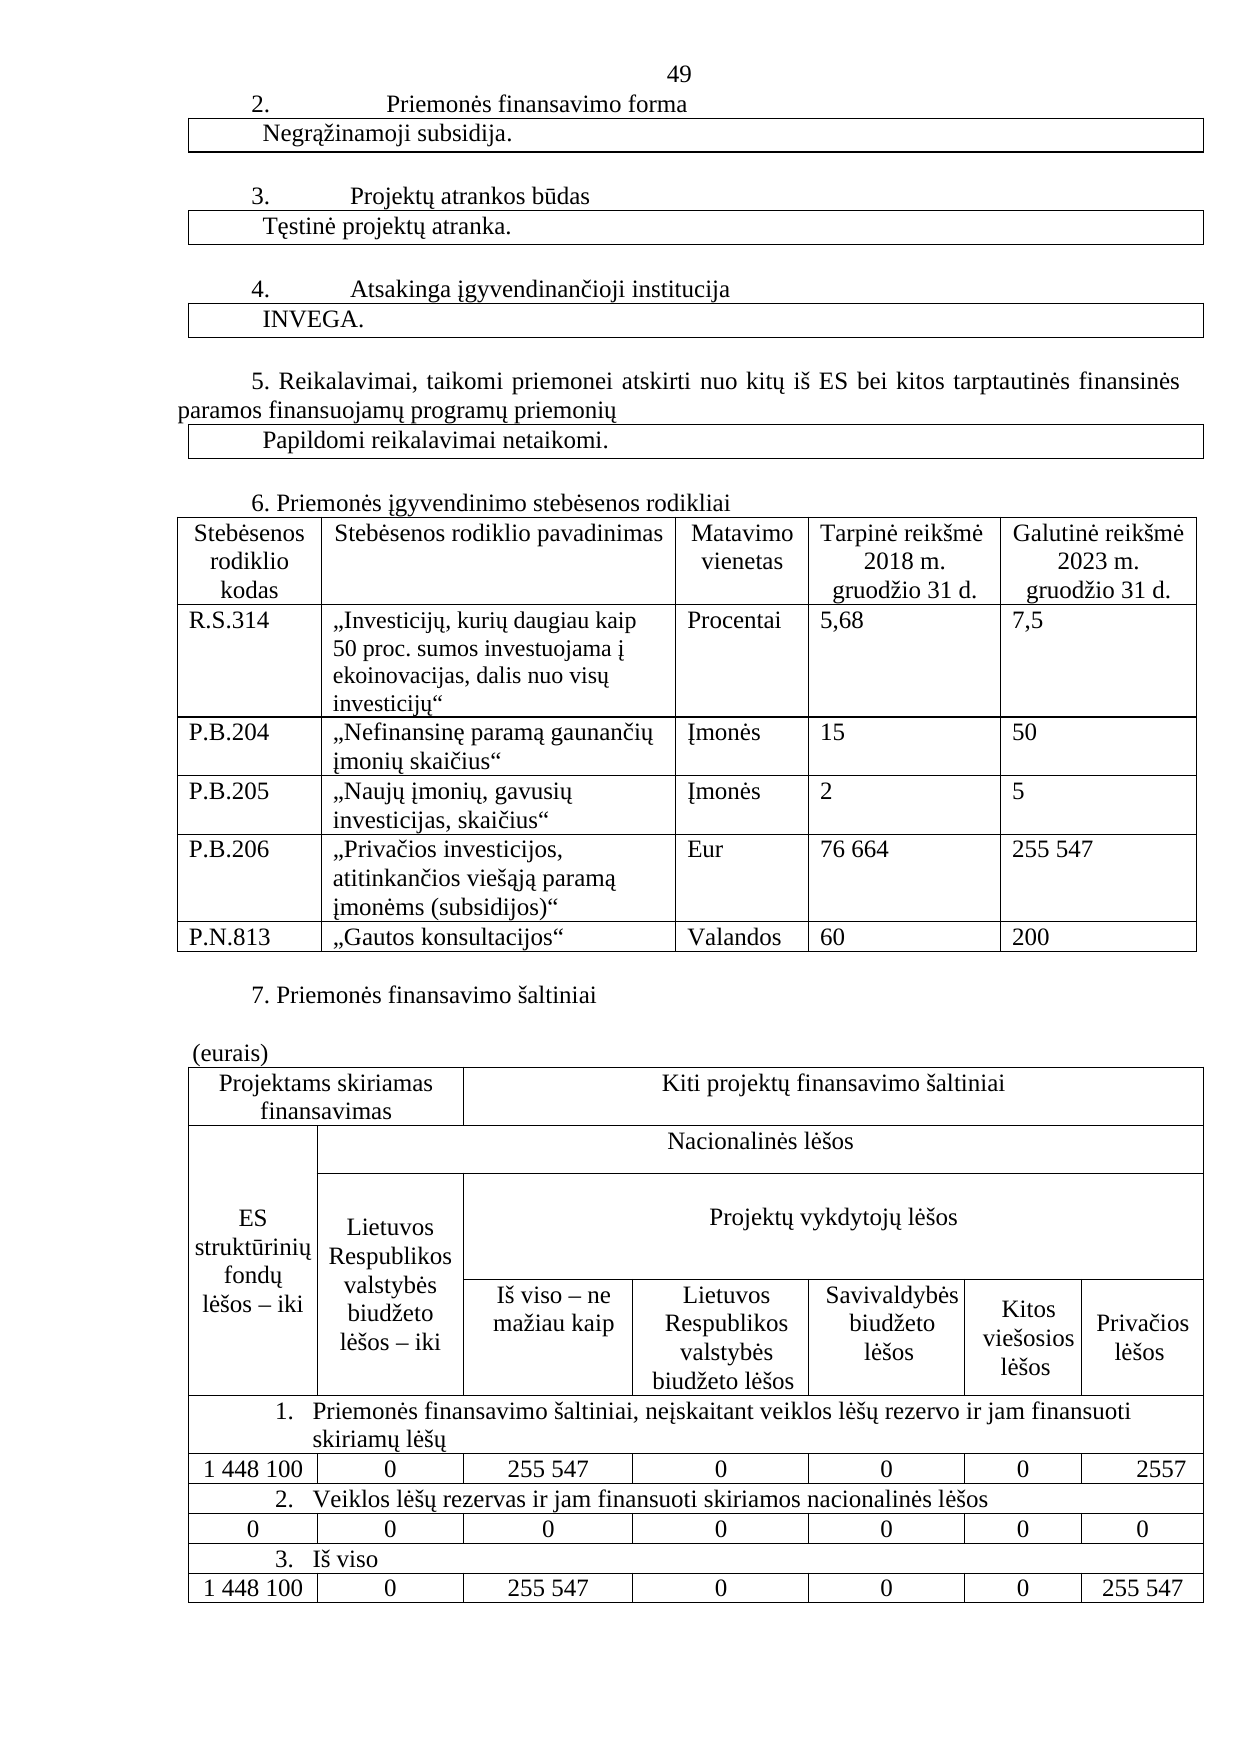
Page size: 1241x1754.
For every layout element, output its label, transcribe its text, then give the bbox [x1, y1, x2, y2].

table_cell 0 [318, 1514, 463, 1543]
table_cell „Naujų įmonių, gavusių investicijas, skaičius“ [322, 776, 675, 833]
table_cell 0 [318, 1574, 463, 1602]
table_cell P.B.204 [178, 718, 321, 775]
table_cell „Investicijų, kurių daugiau kaip 50 proc. sumos investuojama į ekoinovacijas, dalis nuo visų investicijų“ [322, 605, 675, 716]
text 6. Priemonės įgyvendinimo stebėsenos rodikliai [177, 488, 1181, 517]
table_header Matavimo vienetas [676, 518, 808, 604]
table_cell ES struktūrinių fondų lėšos – iki [189, 1126, 317, 1395]
table_cell 0 [965, 1454, 1081, 1483]
table_cell Valandos [676, 922, 808, 951]
table_cell „Privačios investicijos, atitinkančios viešąją paramą įmonėms (subsidijos)“ [322, 835, 675, 921]
table_cell Iš viso – ne mažiau kaip [464, 1280, 632, 1395]
table_header Tarpinė reikšmė 2018 m. gruodžio 31 d. [809, 518, 1000, 604]
table_cell 0 [464, 1514, 632, 1543]
table_cell 255 547 [1001, 835, 1196, 921]
table_cell Lietuvos Respublikos valstybės biudžeto lėšos – iki [318, 1174, 463, 1395]
table_cell 0 [809, 1514, 964, 1543]
table_cell Eur [676, 835, 808, 921]
table_cell P.N.813 [178, 922, 321, 951]
table_cell Nacionalinės lėšos [318, 1126, 1203, 1172]
table_cell 0 [809, 1454, 964, 1483]
text 2. Priemonės finansavimo forma [251, 89, 1181, 117]
table_cell 0 [965, 1514, 1081, 1543]
table_cell Įmonės [676, 776, 808, 833]
table_header Galutinė reikšmė 2023 m. gruodžio 31 d. [1001, 518, 1196, 604]
table_cell R.S.314 [178, 605, 321, 716]
table_cell 2. Veiklos lėšų rezervas ir jam finansuoti skiriamos nacionalinės lėšos [189, 1484, 1203, 1513]
table_cell 2 [809, 776, 1000, 833]
table_header Tęstinė projektų atranka. [189, 211, 1203, 244]
table_header Kiti projektų finansavimo šaltiniai [464, 1068, 1203, 1125]
table_cell 1 448 100 [189, 1454, 317, 1483]
table_cell Savivaldybės biudžeto lėšos [809, 1280, 964, 1395]
text 7. Priemonės finansavimo šaltiniai [251, 980, 1181, 1009]
text 4. Atsakinga įgyvendinančioji institucija [215, 274, 1181, 303]
table_cell 0 [633, 1514, 808, 1543]
table_cell „Nefinansinę paramą gaunančių įmonių skaičius“ [322, 718, 675, 775]
table_cell 0 [809, 1574, 964, 1602]
table_cell 255 547 [464, 1574, 632, 1602]
table_cell 200 [1001, 922, 1196, 951]
text (eurais) [177, 1009, 904, 1067]
table_cell Privačios lėšos [1082, 1280, 1203, 1395]
table_cell 5,68 [809, 605, 1000, 716]
table_cell 0 [965, 1574, 1081, 1602]
table_cell Projektų vykdytojų lėšos [464, 1174, 1203, 1279]
table_cell 7,5 [1001, 605, 1196, 716]
table_cell 0 [189, 1514, 317, 1543]
table_cell 0 [633, 1574, 808, 1602]
table_cell 1. Priemonės finansavimo šaltiniai, neįskaitant veiklos lėšų rezervo ir jam finansuoti skiriamų lėšų [189, 1396, 1203, 1453]
table_cell Procentai [676, 605, 808, 716]
table_cell Kitos viešosios lėšos [965, 1280, 1081, 1395]
table_cell Įmonės [676, 718, 808, 775]
table_cell 60 [809, 922, 1000, 951]
table_cell 50 [1001, 718, 1196, 775]
table_cell 1 448 100 [189, 1574, 317, 1602]
table_header Negrąžinamoji subsidija. [189, 119, 1203, 151]
table_cell 3. Iš viso [189, 1544, 1203, 1572]
table_cell 0 [318, 1454, 463, 1483]
table_header Papildomi reikalavimai netaikomi. [189, 425, 1203, 458]
table_header Stebėsenos rodiklio pavadinimas [322, 518, 675, 604]
table_cell 76 664 [809, 835, 1000, 921]
table_cell „Gautos konsultacijos“ [322, 922, 675, 951]
table_header Stebėsenos rodiklio kodas [178, 518, 321, 604]
table_header INVEGA. [189, 304, 1203, 337]
table_header Projektams skiriamas finansavimas [189, 1068, 463, 1125]
table_cell 0 [1082, 1514, 1203, 1543]
table_cell 2557 [1082, 1454, 1203, 1483]
text 3. Projektų atrankos būdas [215, 181, 1181, 210]
table_cell 255 547 [1082, 1574, 1203, 1602]
text 5. Reikalavimai, taikomi priemonei atskirti nuo kitų iš ES bei kitos tarptautinės finansinės paramos finansuojamų programų priemonių [177, 366, 1181, 424]
table_cell 0 [633, 1454, 808, 1483]
table_cell P.B.205 [178, 776, 321, 833]
table_cell 5 [1001, 776, 1196, 833]
table_cell 255 547 [464, 1454, 632, 1483]
table_cell P.B.206 [178, 835, 321, 921]
table_cell 15 [809, 718, 1000, 775]
table_cell Lietuvos Respublikos valstybės biudžeto lėšos [633, 1280, 808, 1395]
